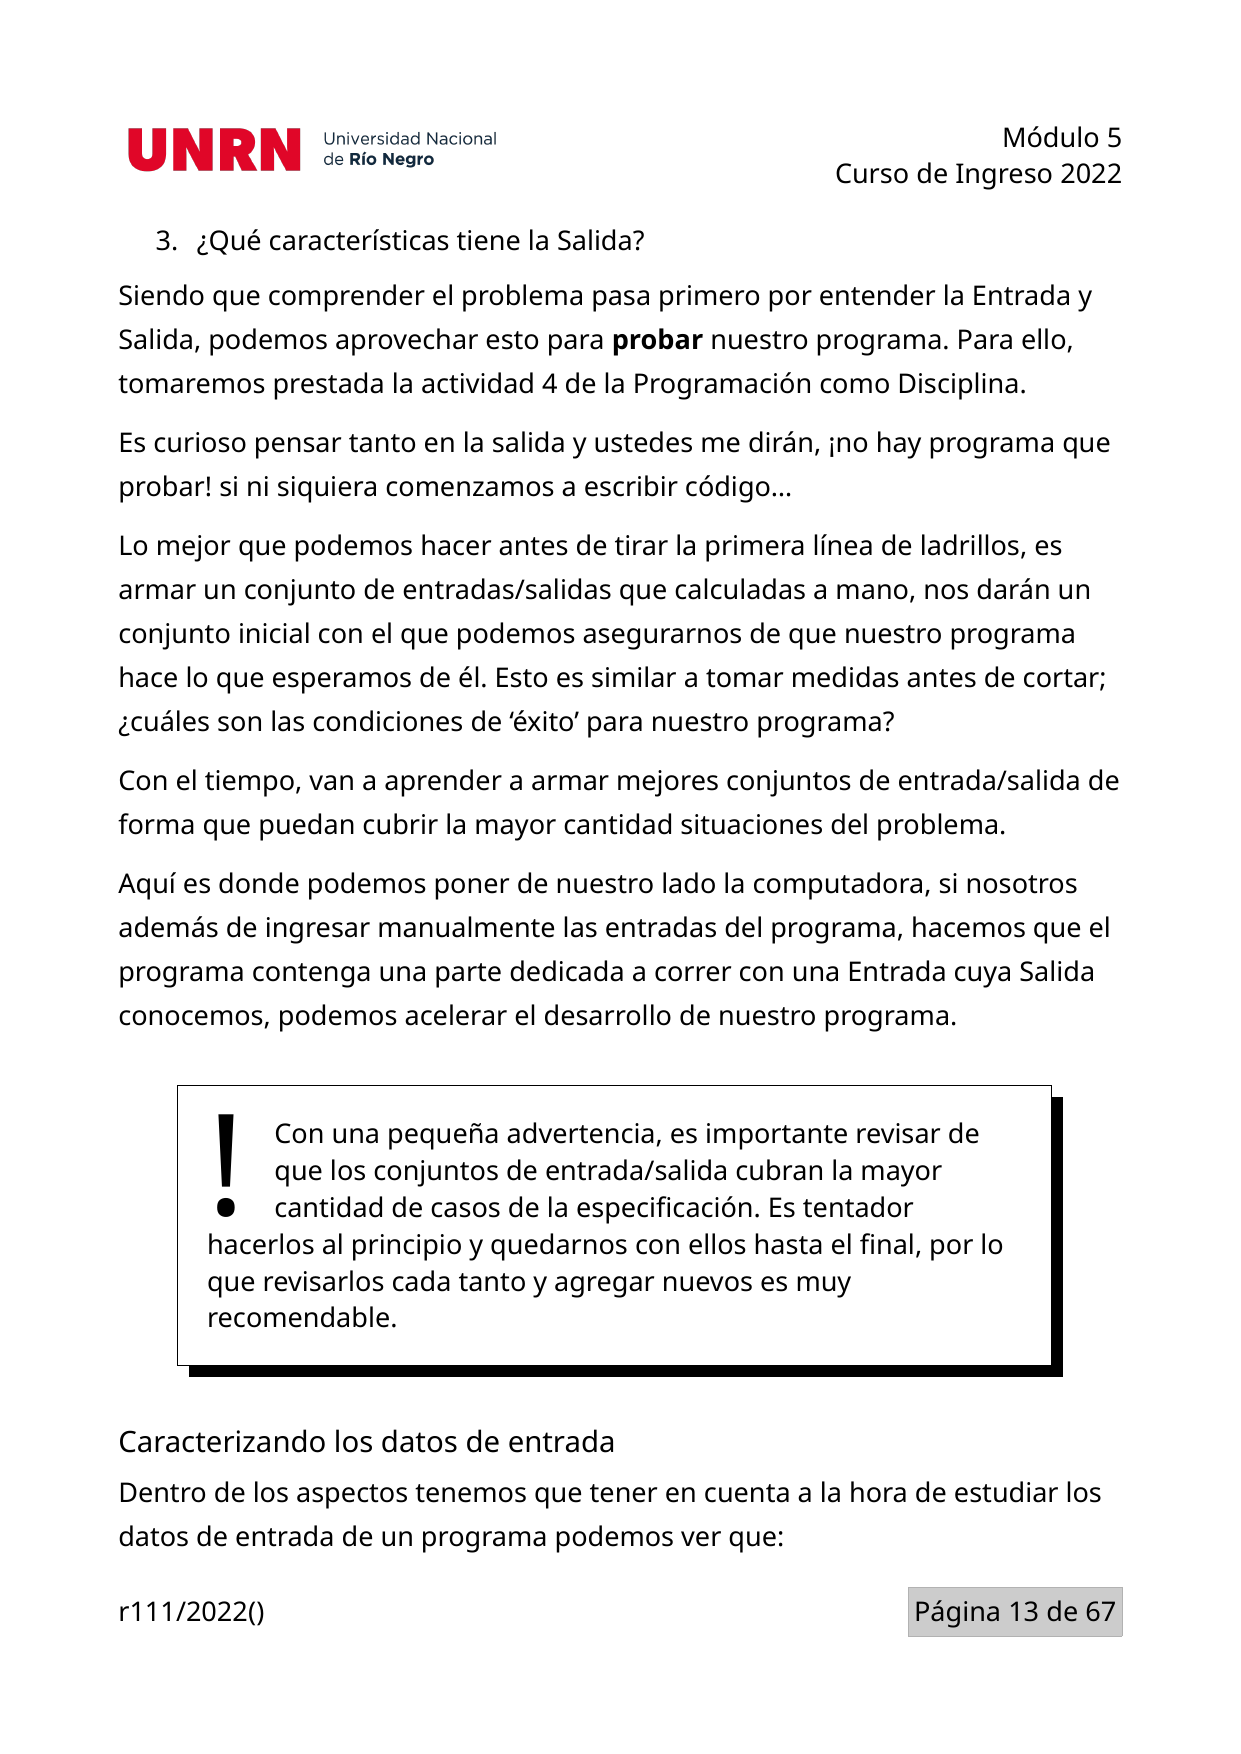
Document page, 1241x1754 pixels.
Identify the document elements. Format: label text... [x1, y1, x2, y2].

list ¿Qué características tiene la Salida? [155, 221, 1122, 258]
text Siendo que comprender el problema pasa primero por entender la Entrada y Salida, podemos aprovechar esto para probar nuestro programa. Para ello, tomaremos prestada la actividad 4 de la Programación como Disciplina. [118, 276, 1122, 401]
text !Con una pequeña advertencia, es importante revisar de que los conjuntos de entrada/salida cubran la mayor cantidad de casos de la especificación. Es tentador hacerlos al principio y quedarnos con ellos hasta el final, por lo que revisarlos cada tanto y agregar nuevos es muy recomendable. [178, 1086, 1051, 1365]
picture [118, 118, 505, 180]
text Con el tiempo, van a aprender a armar mejores conjuntos de entrada/salida de forma que puedan cubrir la mayor cantidad situaciones del problema. [118, 761, 1122, 842]
text Es curioso pensar tanto en la salida y ustedes me dirán, ¡no hay programa que probar! si ni siquiera comenzamos a escribir código… [118, 423, 1122, 504]
subtitle Caracterizando los datos de entrada [118, 1421, 1122, 1461]
text Dentro de los aspectos tenemos que tener en cuenta a la hora de estudiar los datos de entrada de un programa podemos ver que: [118, 1474, 1122, 1555]
text Lo mejor que podemos hacer antes de tirar la primera línea de ladrillos, es armar un conjunto de entradas/salidas que calculadas a mano, nos darán un conjunto inicial con el que podemos asegurarnos de que nuestro programa hace lo que esperamos de él. Esto es similar a tomar medidas antes de cortar; ¿cuáles son las condiciones de ‘éxito’ para nuestro programa? [118, 526, 1122, 739]
text Aquí es donde podemos poner de nuestro lado la computadora, si nosotros además de ingresar manualmente las entradas del programa, hacemos que el programa contenga una parte dedicada a correr con una Entrada cuya Salida conocemos, podemos acelerar el desarrollo de nuestro programa. [118, 864, 1122, 1034]
